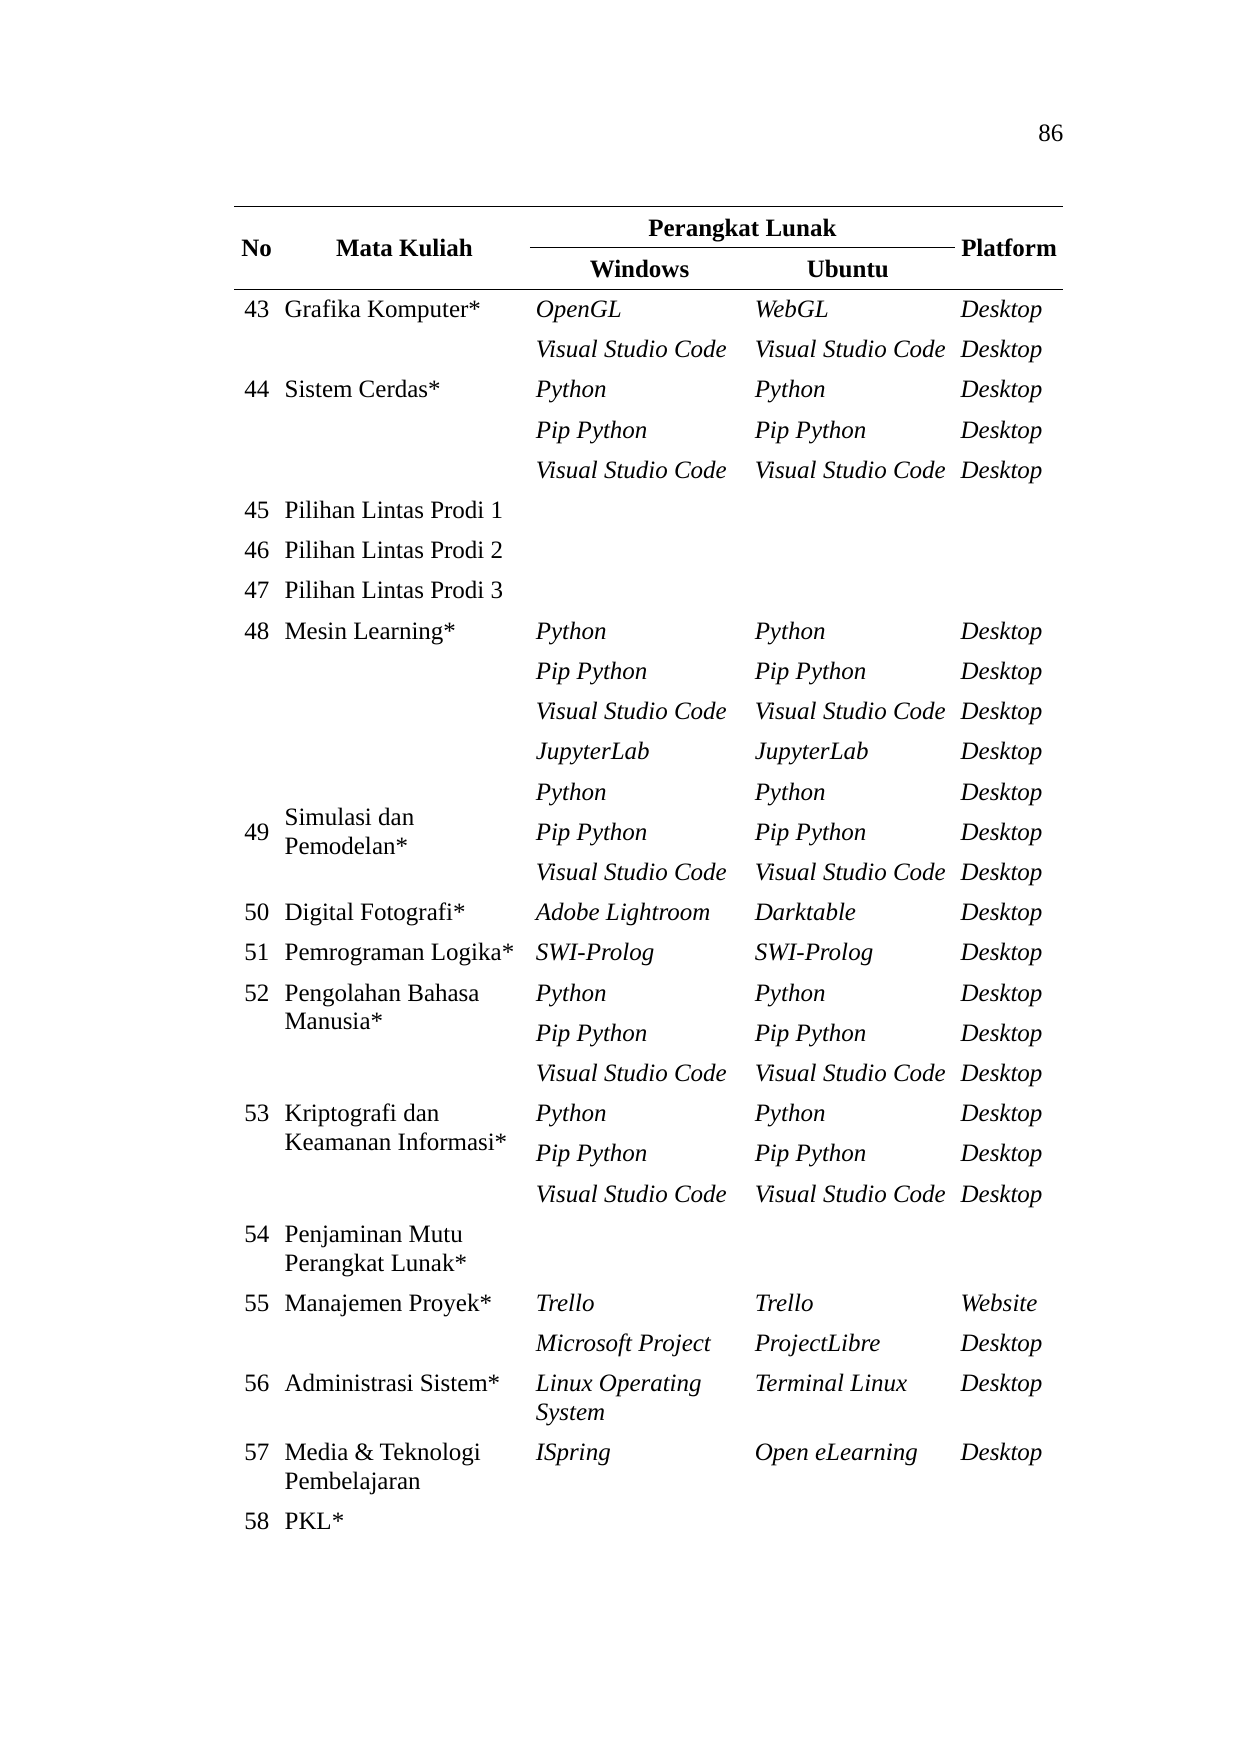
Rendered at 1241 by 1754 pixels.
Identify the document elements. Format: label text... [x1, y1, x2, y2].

table_cell Desktop [955, 892, 1063, 932]
table_cell Desktop [955, 1432, 1063, 1501]
table_cell Pip Python [530, 811, 749, 851]
table_cell [530, 1213, 749, 1282]
table_cell 58 [234, 1501, 279, 1541]
table_cell 51 [234, 932, 279, 972]
table_cell Desktop [955, 972, 1063, 1012]
table_cell Grafika Komputer* [279, 290, 530, 369]
table_cell Python [530, 771, 749, 811]
table_cell WebGL [749, 290, 954, 329]
table_cell Python [530, 369, 749, 409]
table_cell [530, 530, 749, 570]
table_cell Desktop [955, 771, 1063, 811]
table_cell Visual Studio Code [530, 449, 749, 489]
table_cell Ubuntu [749, 248, 954, 288]
table_cell Desktop [955, 1053, 1063, 1093]
table_cell Pip Python [749, 650, 954, 691]
table_cell Desktop [955, 650, 1063, 691]
table_cell Pip Python [530, 1133, 749, 1173]
table_cell Adobe Lightroom [530, 892, 749, 932]
table_cell OpenGL [530, 290, 749, 329]
table_cell Desktop [955, 851, 1063, 892]
table_cell Windows [530, 248, 749, 288]
table_cell Trello [530, 1282, 749, 1322]
table_cell Desktop [955, 610, 1063, 650]
table_cell Microsoft Project [530, 1323, 749, 1363]
table_cell Python [530, 610, 749, 650]
table_cell JupyterLab [530, 731, 749, 771]
table_cell Visual Studio Code [749, 1173, 954, 1213]
table_cell Python [749, 771, 954, 811]
table_cell [530, 490, 749, 530]
table_cell Desktop [955, 1093, 1063, 1133]
table_cell PKL* [279, 1501, 530, 1541]
table_cell 49 [234, 771, 279, 892]
table_cell [955, 490, 1063, 530]
table_cell ProjectLibre [749, 1323, 954, 1363]
table_cell Pemrograman Logika* [279, 932, 530, 972]
table_cell 50 [234, 892, 279, 932]
table_cell Pip Python [530, 650, 749, 691]
table_cell [749, 1213, 954, 1282]
table_cell Pip Python [749, 811, 954, 851]
table_cell Sistem Cerdas* [279, 369, 530, 489]
table_cell [530, 570, 749, 610]
table_cell Visual Studio Code [749, 1053, 954, 1093]
table_cell [749, 530, 954, 570]
table_cell Visual Studio Code [530, 1053, 749, 1093]
table_cell 52 [234, 972, 279, 1093]
table_cell [749, 490, 954, 530]
table_cell 45 [234, 490, 279, 530]
table_cell SWI-Prolog [530, 932, 749, 972]
table_cell Simulasi dan Pemodelan* [279, 771, 530, 892]
table_cell Desktop [955, 1323, 1063, 1363]
table_cell Open eLearning [749, 1432, 954, 1501]
table_cell 46 [234, 530, 279, 570]
table_cell 56 [234, 1363, 279, 1432]
table_cell Visual Studio Code [749, 329, 954, 369]
table_cell Desktop [955, 731, 1063, 771]
table_cell Pip Python [749, 409, 954, 449]
table_cell [749, 570, 954, 610]
table_cell Python [530, 1093, 749, 1133]
table_cell 54 [234, 1213, 279, 1282]
table_cell Linux Operating System [530, 1363, 749, 1432]
table_cell Visual Studio Code [530, 691, 749, 731]
table_cell [749, 1501, 954, 1541]
table_cell Penjaminan Mutu Perangkat Lunak* [279, 1213, 530, 1282]
table_cell Manajemen Proyek* [279, 1282, 530, 1363]
table_cell Visual Studio Code [749, 449, 954, 489]
table_cell Pip Python [530, 409, 749, 449]
table_cell Pip Python [749, 1012, 954, 1052]
table_cell Terminal Linux [749, 1363, 954, 1432]
table_cell Desktop [955, 1012, 1063, 1052]
table_cell Administrasi Sistem* [279, 1363, 530, 1432]
table_cell Python [749, 610, 954, 650]
table_cell 48 [234, 610, 279, 771]
table_cell Desktop [955, 1363, 1063, 1432]
table_header Mata Kuliah [279, 207, 530, 288]
table_cell Darktable [749, 892, 954, 932]
table_cell Desktop [955, 409, 1063, 449]
table_cell [955, 1213, 1063, 1282]
table_cell ISpring [530, 1432, 749, 1501]
table_cell Python [749, 369, 954, 409]
table_cell SWI-Prolog [749, 932, 954, 972]
table_cell Python [749, 972, 954, 1012]
table_cell Desktop [955, 449, 1063, 489]
table_cell Desktop [955, 932, 1063, 972]
table_cell Visual Studio Code [530, 851, 749, 892]
table_cell [955, 1501, 1063, 1541]
table_cell Website [955, 1282, 1063, 1322]
table_cell Pilihan Lintas Prodi 2 [279, 530, 530, 570]
table_cell Visual Studio Code [749, 851, 954, 892]
table_header No [234, 207, 279, 288]
table_cell Desktop [955, 811, 1063, 851]
table_cell 57 [234, 1432, 279, 1501]
table_cell Kriptografi dan Keamanan Informasi* [279, 1093, 530, 1213]
table_cell [955, 530, 1063, 570]
table_cell Desktop [955, 691, 1063, 731]
table_cell 44 [234, 369, 279, 489]
table_cell Visual Studio Code [530, 1173, 749, 1213]
table_cell Desktop [955, 1133, 1063, 1173]
table_header Perangkat Lunak [530, 207, 954, 247]
table_cell Visual Studio Code [749, 691, 954, 731]
table_cell [955, 570, 1063, 610]
table_cell Pilihan Lintas Prodi 3 [279, 570, 530, 610]
table_cell Media & Teknologi Pembelajaran [279, 1432, 530, 1501]
table_cell Python [749, 1093, 954, 1133]
table_cell Pengolahan Bahasa Manusia* [279, 972, 530, 1093]
table_cell [530, 1501, 749, 1541]
table_cell Desktop [955, 290, 1063, 329]
table_cell Digital Fotografi* [279, 892, 530, 932]
table_cell Python [530, 972, 749, 1012]
table_cell 53 [234, 1093, 279, 1213]
table_cell Desktop [955, 329, 1063, 369]
table_header Platform [955, 207, 1063, 288]
table_cell Trello [749, 1282, 954, 1322]
table_cell JupyterLab [749, 731, 954, 771]
table_cell Mesin Learning* [279, 610, 530, 771]
table_cell Desktop [955, 369, 1063, 409]
table_cell Pip Python [749, 1133, 954, 1173]
table_cell Pilihan Lintas Prodi 1 [279, 490, 530, 530]
table_cell 43 [234, 290, 279, 369]
table_cell 47 [234, 570, 279, 610]
table_cell 55 [234, 1282, 279, 1363]
table_cell Pip Python [530, 1012, 749, 1052]
table_cell Visual Studio Code [530, 329, 749, 369]
table_cell Desktop [955, 1173, 1063, 1213]
